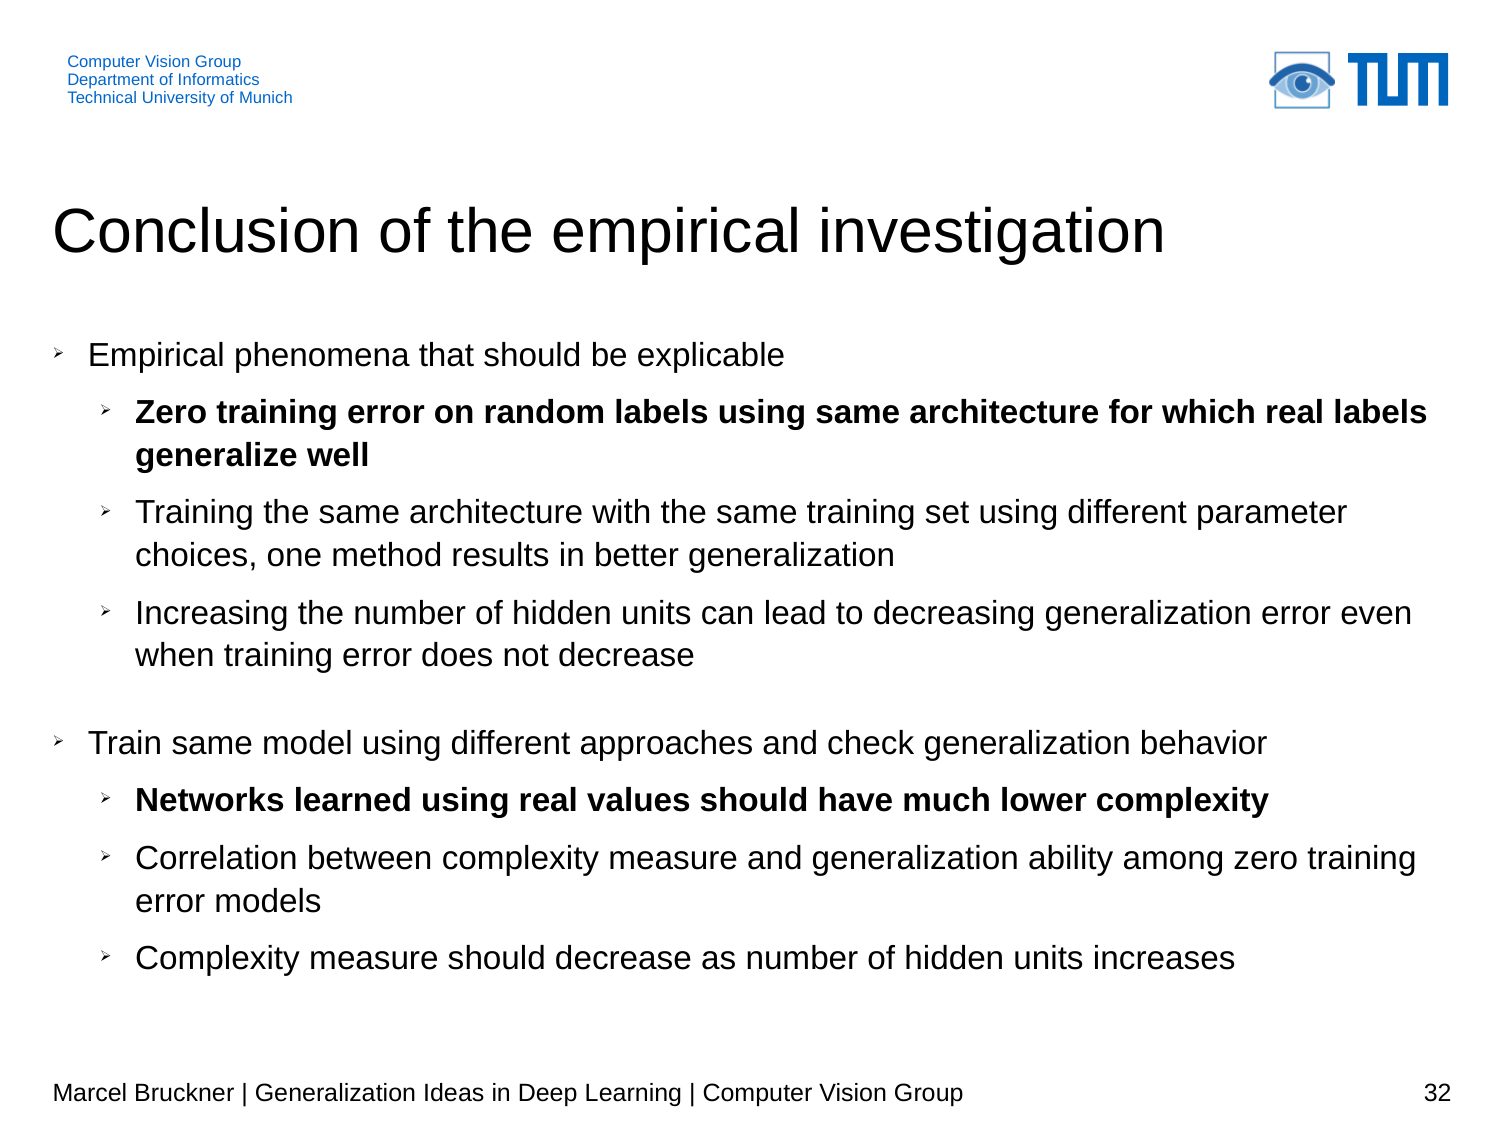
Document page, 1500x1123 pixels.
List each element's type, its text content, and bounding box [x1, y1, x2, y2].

title Conclusion of the empirical investigation [52, 195, 1453, 266]
list Empirical phenomena that should be explicable Zero training error on random labels using same architecture for which real labels generalize well Training the same architecture with the same training set using different parameter choices, one method results in better generalization Increasing the number of hidden units can lead to decreasing generalization error even when training error does not decrease Train same model using different approaches and check generalization behavior Networks learned using real values should have much lower complexity Correlation between complexity measure and generalization ability among zero training error models Complexity measure should decrease as number of hidden units increases [52, 330, 1453, 977]
picture [1269, 47, 1335, 113]
